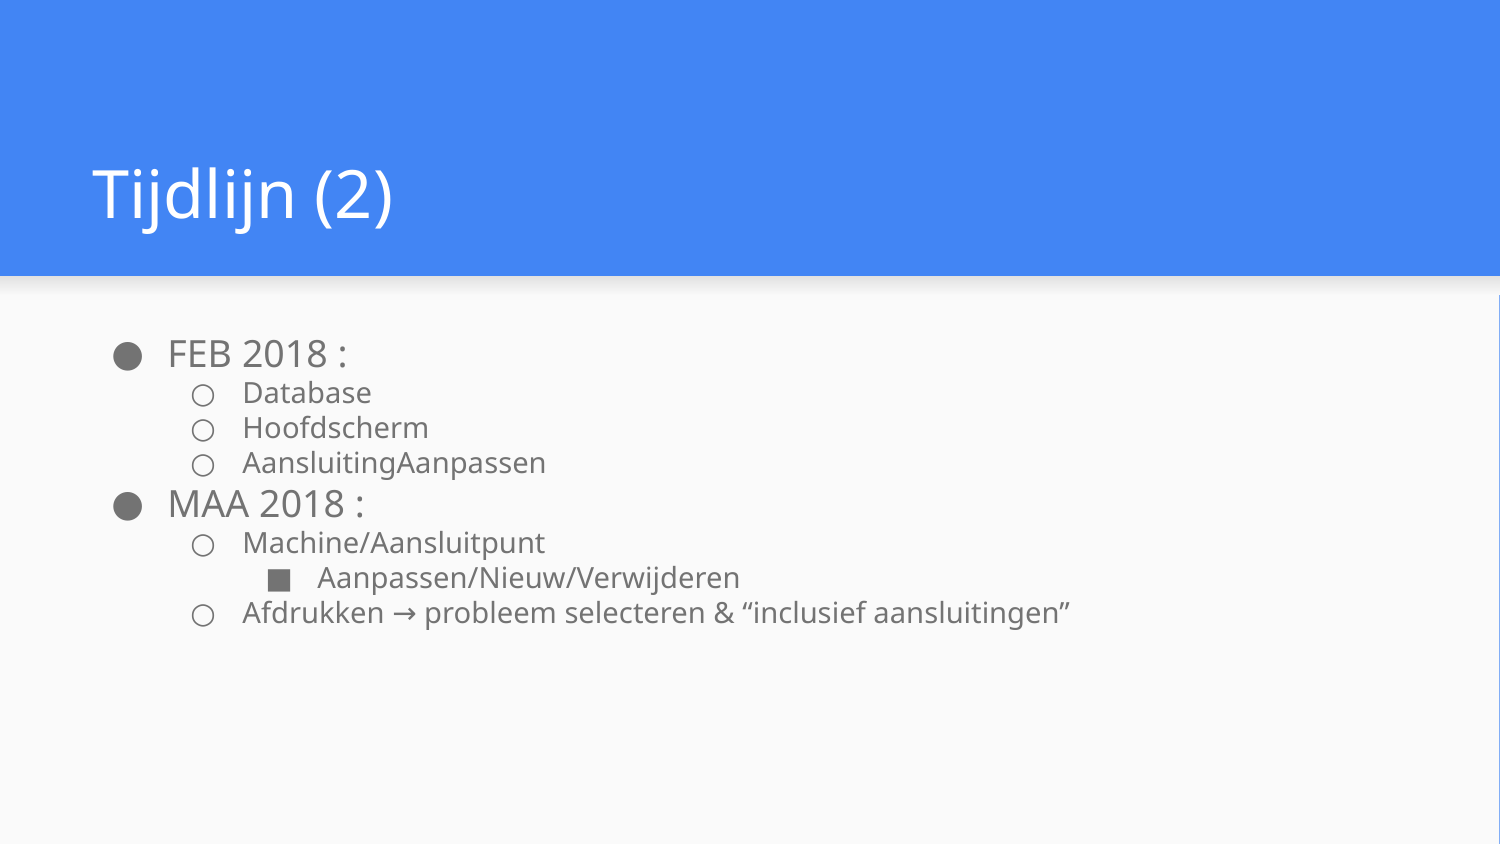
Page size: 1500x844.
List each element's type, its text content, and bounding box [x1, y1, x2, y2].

list FEB 2018 : Database Hoofdscherm AansluitingAanpassen MAA 2018 : Machine/Aansluitpunt Aanpassen/Nieuw/Verwijderen Afdrukken → probleem selecteren & “inclusief aansluitingen” [77, 314, 1427, 760]
title Tijdlijn (2) [77, 121, 1427, 248]
